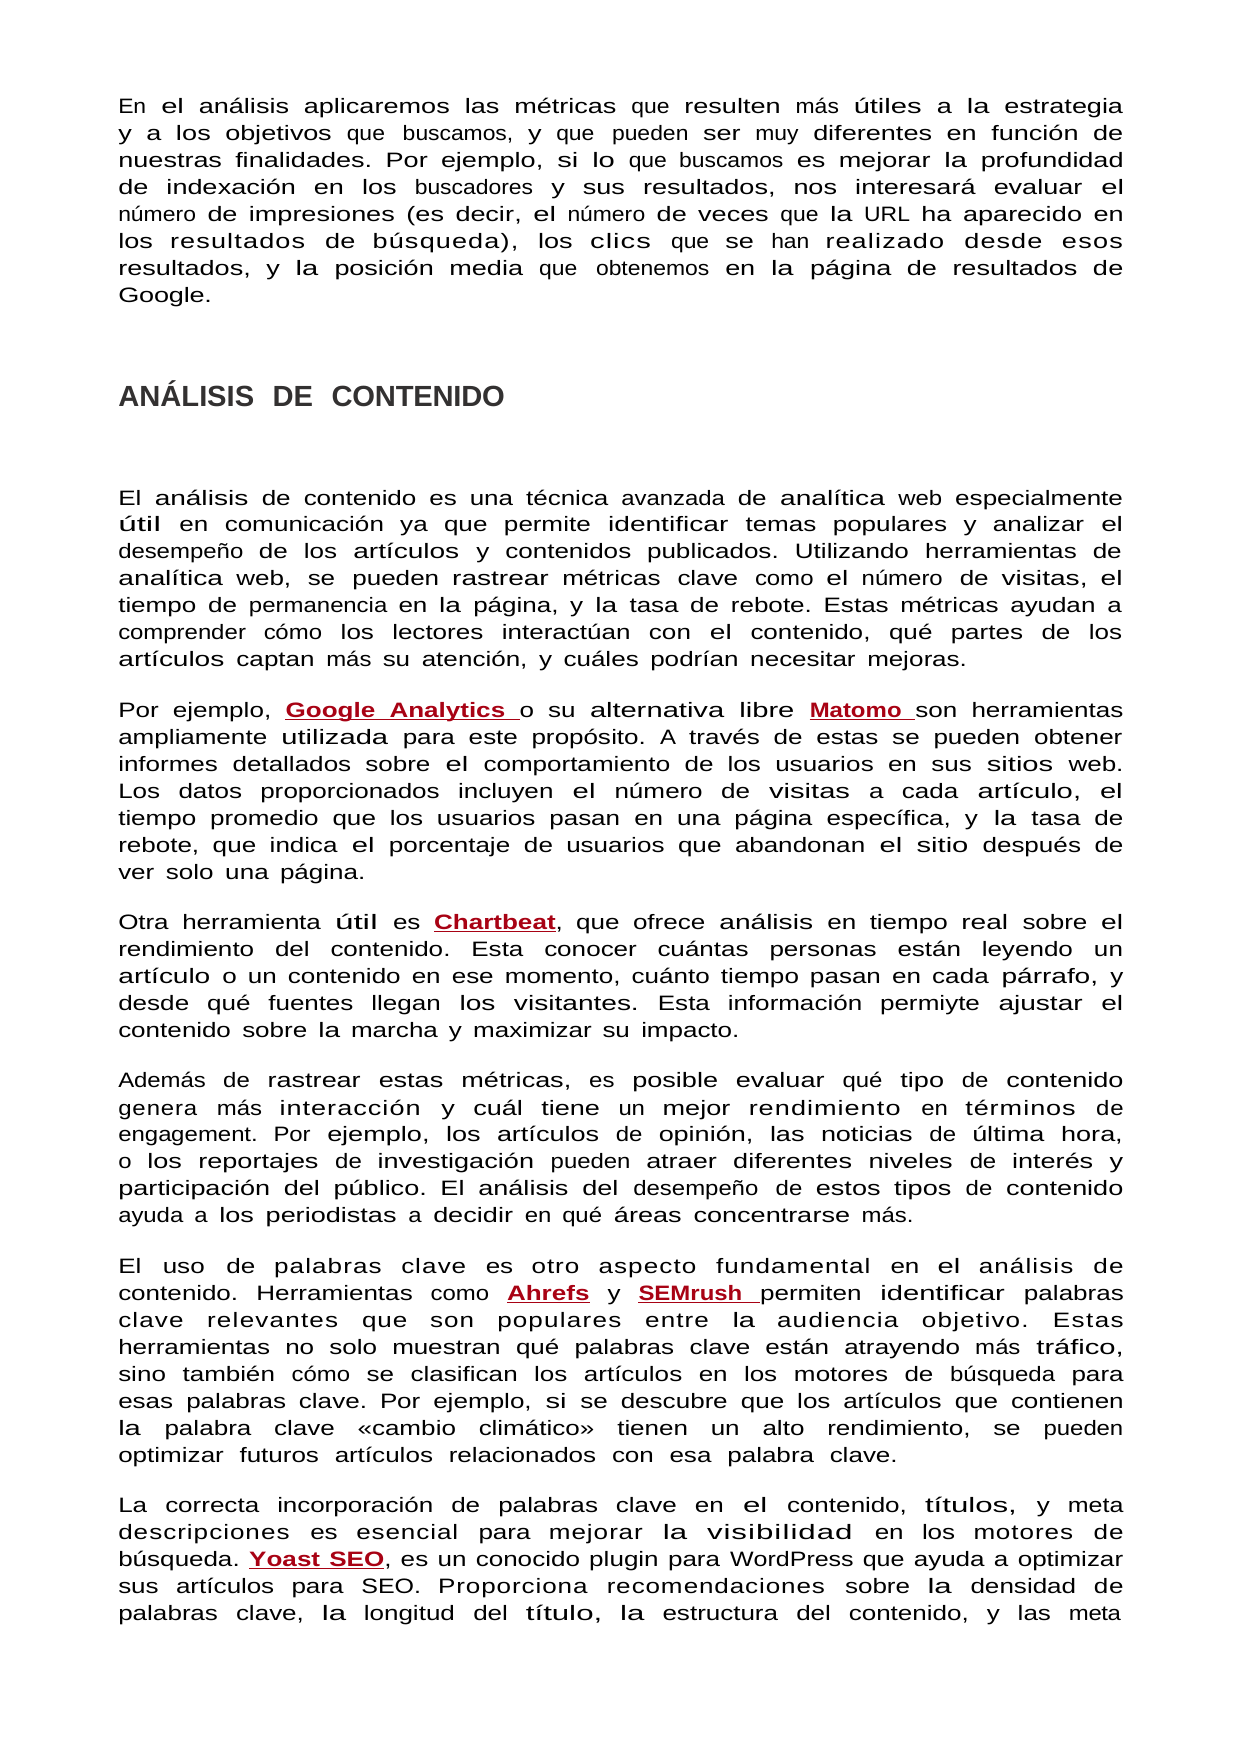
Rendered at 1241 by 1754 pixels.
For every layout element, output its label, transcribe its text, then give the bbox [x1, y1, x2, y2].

subtitle ANÁLISIS DE CONTENIDO [118, 379, 1138, 413]
text Otra herramienta útil es Chartbeat, que ofrece análisis en tiempo real sobre el rendimiento del contenido. Esta conocer cuántas personas están leyendo un artículo o un contenido en ese momento, cuánto tiempo pasan en cada párrafo, y desde qué fuentes llegan los visitantes. Esta información permiyte ajustar el contenido sobre la marcha y maximizar su impacto. [118, 910, 1123, 1042]
text La correcta incorporación de palabras clave en el contenido, títulos, y meta descripciones es esencial para mejorar la visibilidad en los motores de búsqueda. Yoast SEO, es un conocido plugin para WordPress que ayuda a optimizar sus artículos para SEO. Proporciona recomendaciones sobre la densidad de palabras clave, la longitud del título, la estructura del contenido, y las meta [118, 1493, 1123, 1625]
text Además de rastrear estas métricas, es posible evaluar qué tipo de contenido genera más interacción y cuál tiene un mejor rendimiento en términos de engagement. Por ejemplo, los artículos de opinión, las noticias de última hora, o los reportajes de investigación pueden atraer diferentes niveles de interés y participación del público. El análisis del desempeño de estos tipos de contenido ayuda a los periodistas a decidir en qué áreas concentrarse más. [118, 1068, 1123, 1227]
text Por ejemplo, Google Analytics o su alternativa libre Matomo son herramientas ampliamente utilizada para este propósito. A través de estas se pueden obtener informes detallados sobre el comportamiento de los usuarios en sus sitios web. Los datos proporcionados incluyen el número de visitas a cada artículo, el tiempo promedio que los usuarios pasan en una página específica, y la tasa de rebote, que indica el porcentaje de usuarios que abandonan el sitio después de ver solo una página. [118, 698, 1123, 883]
text En el análisis aplicaremos las métricas que resulten más útiles a la estrategia y a los objetivos que buscamos, y que pueden ser muy diferentes en función de nuestras finalidades. Por ejemplo, si lo que buscamos es mejorar la profundidad de indexación en los buscadores y sus resultados, nos interesará evaluar el número de impresiones (es decir, el número de veces que la URL ha aparecido en los resultados de búsqueda), los clics que se han realizado desde esos resultados, y la posición media que obtenemos en la página de resultados de Google. [118, 94, 1124, 307]
text El uso de palabras clave es otro aspecto fundamental en el análisis de contenido. Herramientas como Ahrefs y SEMrush permiten identificar palabras clave relevantes que son populares entre la audiencia objetivo. Estas herramientas no solo muestran qué palabras clave están atrayendo más tráfico, sino también cómo se clasifican los artículos en los motores de búsqueda para esas palabras clave. Por ejemplo, si se descubre que los artículos que contienen la palabra clave «cambio climático» tienen un alto rendimiento, se pueden optimizar futuros artículos relacionados con esa palabra clave. [118, 1254, 1124, 1466]
text El análisis de contenido es una técnica avanzada de analítica web especialmente útil en comunicación ya que permite identificar temas populares y analizar el desempeño de los artículos y contenidos publicados. Utilizando herramientas de analítica web, se pueden rastrear métricas clave como el número de visitas, el tiempo de permanencia en la página, y la tasa de rebote. Estas métricas ayudan a comprender cómo los lectores interactúan con el contenido, qué partes de los artículos captan más su atención, y cuáles podrían necesitar mejoras. [118, 485, 1123, 671]
